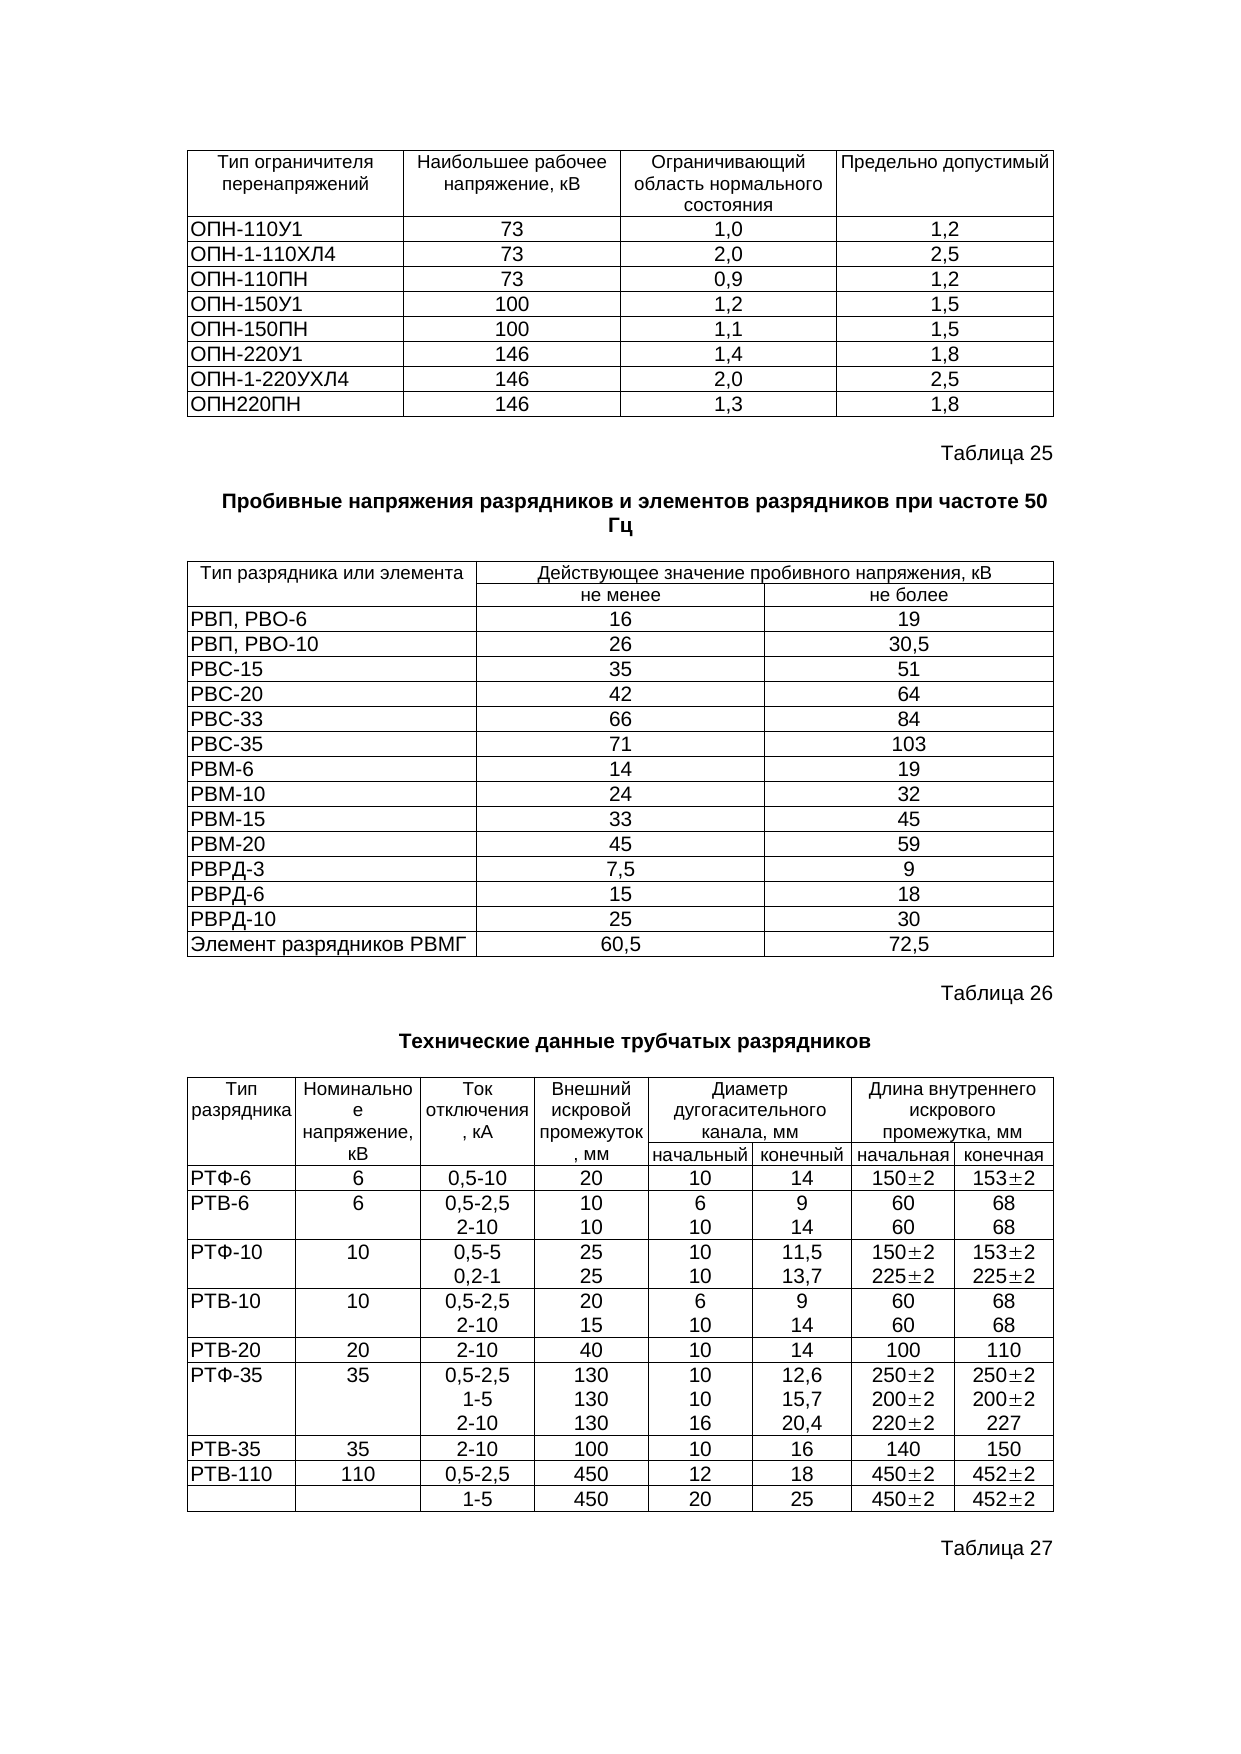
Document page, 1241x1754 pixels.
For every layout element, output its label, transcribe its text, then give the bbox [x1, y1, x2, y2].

table_cell 1-5 [421, 1486, 534, 1511]
table_header Длина внутреннего искрового промежутка, мм [852, 1078, 1053, 1142]
table_cell 1,5 [837, 292, 1053, 316]
table_cell 2252 [955, 1264, 1053, 1288]
table_cell 140 [852, 1436, 954, 1460]
table_cell 60,5 [477, 932, 764, 956]
table_cell 1532 [955, 1240, 1053, 1264]
table_cell конечный [753, 1143, 851, 1165]
table_cell РТВ-6 [188, 1191, 295, 1215]
table_cell 9 [765, 857, 1053, 881]
table_cell 2-10 [421, 1436, 534, 1460]
table_cell 71 [477, 732, 764, 756]
table_cell 73 [404, 217, 620, 241]
table_cell конечная [955, 1143, 1053, 1165]
table_cell 0,5-10 [421, 1166, 534, 1190]
table_cell 20 [296, 1338, 420, 1362]
table_cell 20 [535, 1289, 648, 1313]
table_cell 30 [765, 907, 1053, 931]
table_cell 11,5 [753, 1240, 851, 1264]
table_cell 16 [649, 1411, 752, 1435]
table_cell РВРД-3 [188, 857, 476, 881]
table_cell 64 [765, 682, 1053, 706]
table_cell 60 [852, 1313, 954, 1337]
table_cell 51 [765, 657, 1053, 681]
table_cell 14 [753, 1313, 851, 1337]
table_cell [188, 1264, 295, 1288]
table_cell 2002 [852, 1387, 954, 1411]
table_cell 0,9 [621, 267, 836, 291]
table_cell 100 [535, 1436, 648, 1460]
table_cell 2252 [852, 1264, 954, 1288]
table_cell 100 [404, 292, 620, 316]
table_cell не более [765, 584, 1053, 606]
table_cell 18 [753, 1461, 851, 1485]
table_cell 18 [765, 882, 1053, 906]
table_cell ОПН-220У1 [188, 342, 403, 366]
table_cell 14 [753, 1215, 851, 1239]
table_cell ОПН220ПН [188, 392, 403, 416]
table_cell 10 [649, 1338, 752, 1362]
table_cell 45 [477, 832, 764, 856]
table_cell 1,5 [837, 317, 1053, 341]
table_cell 10 [649, 1363, 752, 1387]
table_cell РТВ-110 [188, 1461, 295, 1485]
table_cell 150 [955, 1436, 1053, 1460]
table_cell 4522 [955, 1486, 1053, 1511]
table_cell 10 [649, 1215, 752, 1239]
table_cell 20 [649, 1486, 752, 1511]
table_cell 25 [535, 1264, 648, 1288]
text Таблица 27 [187, 1536, 1053, 1559]
table_cell РВМ-6 [188, 757, 476, 781]
table_cell 4502 [852, 1486, 954, 1511]
table_cell РТФ-6 [188, 1166, 295, 1190]
table_cell 40 [535, 1338, 648, 1362]
table_cell РВП, РВО-6 [188, 607, 476, 631]
table_cell [188, 1313, 295, 1337]
table_cell 19 [765, 757, 1053, 781]
table_cell 68 [955, 1191, 1053, 1215]
table_cell [296, 1215, 420, 1239]
table_cell 1502 [852, 1240, 954, 1264]
table_cell 35 [477, 657, 764, 681]
table_cell 146 [404, 342, 620, 366]
table_cell 2,0 [621, 367, 836, 391]
table_cell 15,7 [753, 1387, 851, 1411]
table_cell РВС-35 [188, 732, 476, 756]
table_cell 33 [477, 807, 764, 831]
table_cell РТВ-35 [188, 1436, 295, 1460]
table_cell 14 [753, 1338, 851, 1362]
table_cell Предельно допустимый [837, 151, 1053, 216]
table_cell 14 [753, 1166, 851, 1190]
table_cell 6 [296, 1191, 420, 1215]
table_cell [296, 1411, 420, 1435]
table_cell 6 [649, 1289, 752, 1313]
table_cell Ограничивающий область нормального состояния [621, 151, 836, 216]
table_cell 4502 [852, 1461, 954, 1485]
table_cell 84 [765, 707, 1053, 731]
table_cell 2202 [852, 1411, 954, 1435]
table_cell 10 [649, 1436, 752, 1460]
table_cell ОПН-150ПН [188, 317, 403, 341]
table_cell 2-10 [421, 1411, 534, 1435]
table_cell 0,5-2,5 [421, 1289, 534, 1313]
table_cell РВМ-15 [188, 807, 476, 831]
table_cell 100 [404, 317, 620, 341]
table_cell 24 [477, 782, 764, 806]
table_cell РТФ-35 [188, 1363, 295, 1387]
table_cell РВС-33 [188, 707, 476, 731]
table_cell 1-5 [421, 1387, 534, 1411]
table_cell 2002 [955, 1387, 1053, 1411]
table_cell 110 [296, 1461, 420, 1485]
table_cell 1,2 [837, 217, 1053, 241]
table_cell [296, 1387, 420, 1411]
table_cell 10 [296, 1240, 420, 1264]
table_cell 60 [852, 1215, 954, 1239]
table_cell 130 [535, 1363, 648, 1387]
table_cell 35 [296, 1436, 420, 1460]
table_cell 10 [649, 1240, 752, 1264]
table_cell 10 [649, 1264, 752, 1288]
table_header Тип разрядника [188, 1078, 295, 1165]
text Таблица 25 [187, 441, 1053, 465]
table_cell 60 [852, 1289, 954, 1313]
table_cell РВМ-20 [188, 832, 476, 856]
table_cell 30,5 [765, 632, 1053, 656]
table_cell 0,5-5 [421, 1240, 534, 1264]
table_cell ОПН-110У1 [188, 217, 403, 241]
table_cell 2-10 [421, 1338, 534, 1362]
table_cell 12 [649, 1461, 752, 1485]
table_cell РВС-15 [188, 657, 476, 681]
table_cell 10 [649, 1387, 752, 1411]
table_header Тип ограничителя перенапряжений [188, 151, 403, 216]
table_cell 10 [649, 1313, 752, 1337]
table_cell 1502 [852, 1166, 954, 1190]
table_cell 2,0 [621, 242, 836, 266]
table_cell 20,4 [753, 1411, 851, 1435]
table_cell 19 [765, 607, 1053, 631]
table_cell 1,3 [621, 392, 836, 416]
table_cell 227 [955, 1411, 1053, 1435]
table_cell Элемент разрядников РВМГ [188, 932, 476, 956]
text Технические данные трубчатых разрядников [187, 1029, 1053, 1053]
table_cell [296, 1313, 420, 1337]
table_cell 2,5 [837, 367, 1053, 391]
table_cell 68 [955, 1313, 1053, 1337]
table_cell 6 [296, 1166, 420, 1190]
table_cell 110 [955, 1338, 1053, 1362]
table_cell 13,7 [753, 1264, 851, 1288]
table_cell 32 [765, 782, 1053, 806]
table_cell 15 [535, 1313, 648, 1337]
table_cell 0,5-2,5 [421, 1461, 534, 1485]
table_cell РВМ-10 [188, 782, 476, 806]
table_cell 146 [404, 367, 620, 391]
table_cell 6 [649, 1191, 752, 1215]
table_cell 2502 [955, 1363, 1053, 1387]
table_cell РТВ-20 [188, 1338, 295, 1362]
table_cell ОПН-110ПН [188, 267, 403, 291]
table_header Ток отключения, кА [421, 1078, 534, 1165]
table_cell ОПН-1-110ХЛ4 [188, 242, 403, 266]
table_cell ОПН-150У1 [188, 292, 403, 316]
table_cell РВРД-10 [188, 907, 476, 931]
table_header Действующее значение пробивного напряжения, кВ [477, 562, 1053, 583]
table_cell 130 [535, 1387, 648, 1411]
table_cell [296, 1486, 420, 1511]
table_header Внешний искровой промежуток, мм [535, 1078, 648, 1165]
table_cell 12,6 [753, 1363, 851, 1387]
table_cell 1532 [955, 1166, 1053, 1190]
text Таблица 26 [187, 981, 1053, 1005]
table_cell РТВ-10 [188, 1289, 295, 1313]
table_cell 450 [535, 1461, 648, 1485]
table_cell 73 [404, 242, 620, 266]
table_cell [188, 1215, 295, 1239]
table_cell 1,0 [621, 217, 836, 241]
table_header Диаметр дугогасительного канала, мм [649, 1078, 851, 1142]
text Пробивные напряжения разрядников и элементов разрядников при частоте 50 Гц [187, 489, 1053, 537]
table_cell 73 [404, 267, 620, 291]
table_cell 16 [753, 1436, 851, 1460]
table_cell 10 [535, 1215, 648, 1239]
table_cell 59 [765, 832, 1053, 856]
table_cell 1,1 [621, 317, 836, 341]
table_cell 2-10 [421, 1215, 534, 1239]
table_cell 10 [535, 1191, 648, 1215]
table_cell 10 [296, 1289, 420, 1313]
table_cell 100 [852, 1338, 954, 1362]
table_cell РВП, РВО-10 [188, 632, 476, 656]
table_cell начальный [649, 1143, 752, 1165]
table_cell не менее [477, 584, 764, 606]
table_cell [188, 1486, 295, 1511]
table_cell 146 [404, 392, 620, 416]
table_cell 103 [765, 732, 1053, 756]
table_cell [188, 1387, 295, 1411]
table_cell 72,5 [765, 932, 1053, 956]
table_cell 25 [753, 1486, 851, 1511]
table_cell 68 [955, 1215, 1053, 1239]
table_cell 1,4 [621, 342, 836, 366]
table_header Наибольшее рабочее напряжение, кВ [404, 151, 620, 216]
table_cell [188, 1411, 295, 1435]
table_cell 1,8 [837, 392, 1053, 416]
table_cell 7,5 [477, 857, 764, 881]
table_cell 45 [765, 807, 1053, 831]
table_cell 0,2-1 [421, 1264, 534, 1288]
table_cell 15 [477, 882, 764, 906]
table_cell 0,5-2,5 [421, 1191, 534, 1215]
table_header Тип разрядника или элемента [188, 562, 476, 606]
table_cell 26 [477, 632, 764, 656]
table_cell 20 [535, 1166, 648, 1190]
table_cell 2502 [852, 1363, 954, 1387]
table_cell 68 [955, 1289, 1053, 1313]
table_cell 16 [477, 607, 764, 631]
table_cell [296, 1264, 420, 1288]
table_cell 9 [753, 1191, 851, 1215]
table_cell 4522 [955, 1461, 1053, 1485]
table_cell 1,2 [621, 292, 836, 316]
table_cell 2-10 [421, 1313, 534, 1337]
table_cell РВС-20 [188, 682, 476, 706]
table_cell 10 [649, 1166, 752, 1190]
table_cell 25 [535, 1240, 648, 1264]
table_cell 66 [477, 707, 764, 731]
table_cell 1,2 [837, 267, 1053, 291]
table_cell 130 [535, 1411, 648, 1435]
table_cell 60 [852, 1191, 954, 1215]
table_cell 2,5 [837, 242, 1053, 266]
table_cell 35 [296, 1363, 420, 1387]
table_cell РВРД-6 [188, 882, 476, 906]
table_header Номинальное напряжение, кВ [296, 1078, 420, 1165]
table_cell 25 [477, 907, 764, 931]
table_cell 0,5-2,5 [421, 1363, 534, 1387]
table_cell 1,8 [837, 342, 1053, 366]
table_cell 450 [535, 1486, 648, 1511]
table_cell 9 [753, 1289, 851, 1313]
table_cell РТФ-10 [188, 1240, 295, 1264]
table_cell 42 [477, 682, 764, 706]
table_cell начальная [852, 1143, 954, 1165]
table_cell ОПН-1-220УХЛ4 [188, 367, 403, 391]
table_cell 14 [477, 757, 764, 781]
